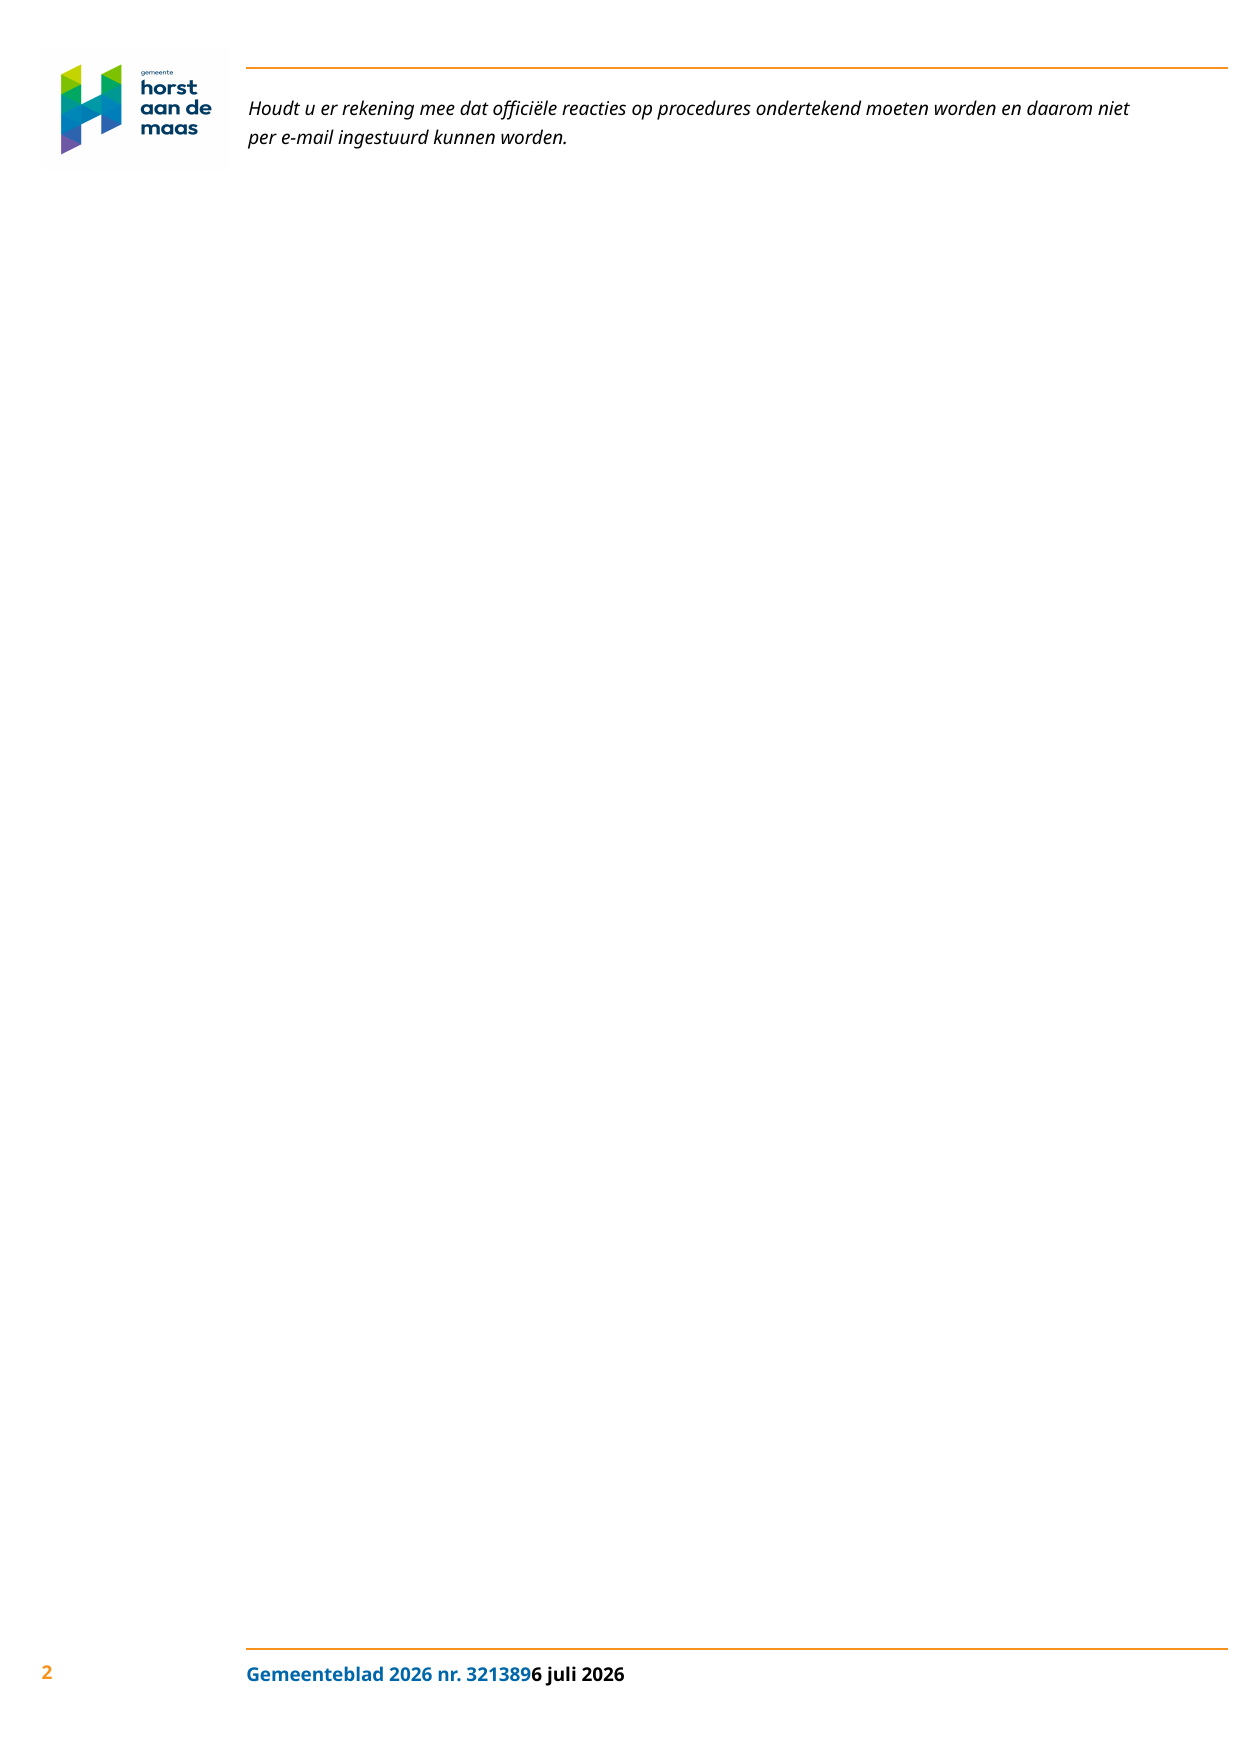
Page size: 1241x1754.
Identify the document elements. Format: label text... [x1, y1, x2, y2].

text Houdt u er rekening mee dat officiële reacties op procedures ondertekend moeten worden en daarom niet per e-mail ingestuurd kunnen worden. [248, 95, 1152, 150]
picture [41, 47, 231, 172]
